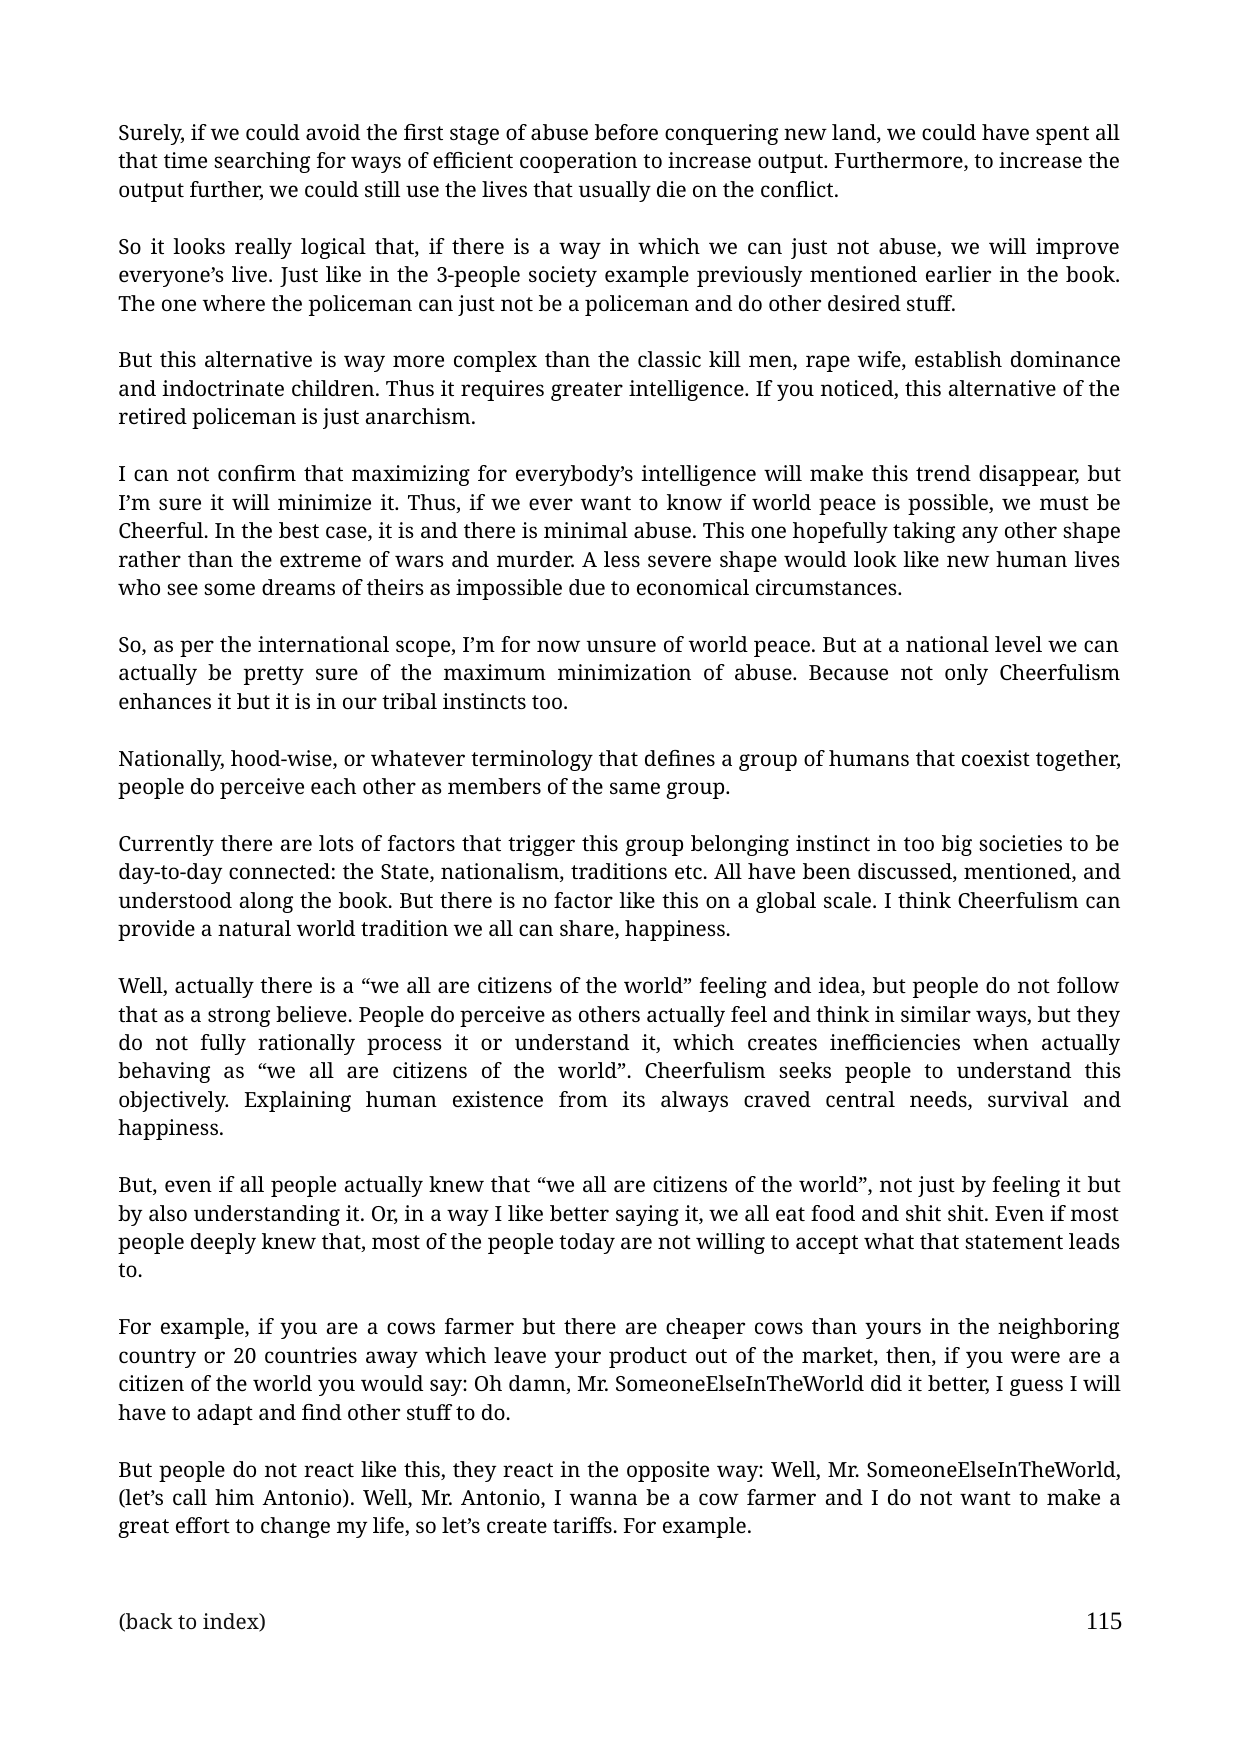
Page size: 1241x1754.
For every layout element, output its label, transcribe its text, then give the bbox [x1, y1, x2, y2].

text Nationally, hood-wise, or whatever terminology that defines a group of humans that coexist together, people do perceive each other as members of the same group. [118, 744, 1122, 801]
text For example, if you are a cows farmer but there are cheaper cows than yours in the neighboring country or 20 countries away which leave your product out of the market, then, if you were are a citizen of the world you would say: Oh damn, Mr. SomeoneElseInTheWorld did it better, I guess I will have to adapt and find other stuff to do. [118, 1312, 1122, 1426]
text But this alternative is way more complex than the classic kill men, rape wife, establish dominance and indoctrinate children. Thus it requires greater intelligence. If you noticed, this alternative of the retired policeman is just anarchism. [118, 346, 1122, 431]
text I can not confirm that maximizing for everybody’s intelligence will make this trend disappear, but I’m sure it will minimize it. Thus, if we ever want to know if world peace is possible, we must be Cheerful. In the best case, it is and there is minimal abuse. This one hopefully taking any other shape rather than the extreme of wars and murder. A less severe shape would look like new human lives who see some dreams of theirs as impossible due to economical circumstances. [118, 459, 1122, 602]
text So it looks really logical that, if there is a way in which we can just not abuse, we will improve everyone’s live. Just like in the 3-people society example previously mentioned earlier in the book. The one where the policeman can just not be a policeman and do other desired stuff. [118, 232, 1122, 317]
text So, as per the international scope, I’m for now unsure of world peace. But at a national level we can actually be pretty sure of the maximum minimization of abuse. Because not only Cheerfulism enhances it but it is in our tribal instincts too. [118, 630, 1122, 715]
text But people do not react like this, they react in the opposite way: Well, Mr. SomeoneElseInTheWorld, (let’s call him Antonio). Well, Mr. Antonio, I wanna be a cow farmer and I do not want to make a great effort to change my life, so let’s create tariffs. For example. [118, 1455, 1122, 1540]
text Well, actually there is a “we all are citizens of the world” feeling and idea, but people do not follow that as a strong believe. People do perceive as others actually feel and think in similar ways, but they do not fully rationally process it or understand it, which creates inefficiencies when actually behaving as “we all are citizens of the world”. Cheerfulism seeks people to understand this objectively. Explaining human existence from its always craved central needs, survival and happiness. [118, 971, 1122, 1142]
text But, even if all people actually knew that “we all are citizens of the world”, not just by feeling it but by also understanding it. Or, in a way I like better saying it, we all eat food and shit shit. Even if most people deeply knew that, most of the people today are not willing to accept what that statement leads to. [118, 1170, 1122, 1284]
text Currently there are lots of factors that trigger this group belonging instinct in too big societies to be day-to-day connected: the State, nationalism, traditions etc. All have been discussed, mentioned, and understood along the book. But there is no factor like this on a global scale. I think Cheerfulism can provide a natural world tradition we all can share, happiness. [118, 829, 1122, 943]
text Surely, if we could avoid the first stage of abuse before conquering new land, we could have spent all that time searching for ways of efficient cooperation to increase output. Furthermore, to increase the output further, we could still use the lives that usually die on the conflict. [118, 118, 1122, 203]
